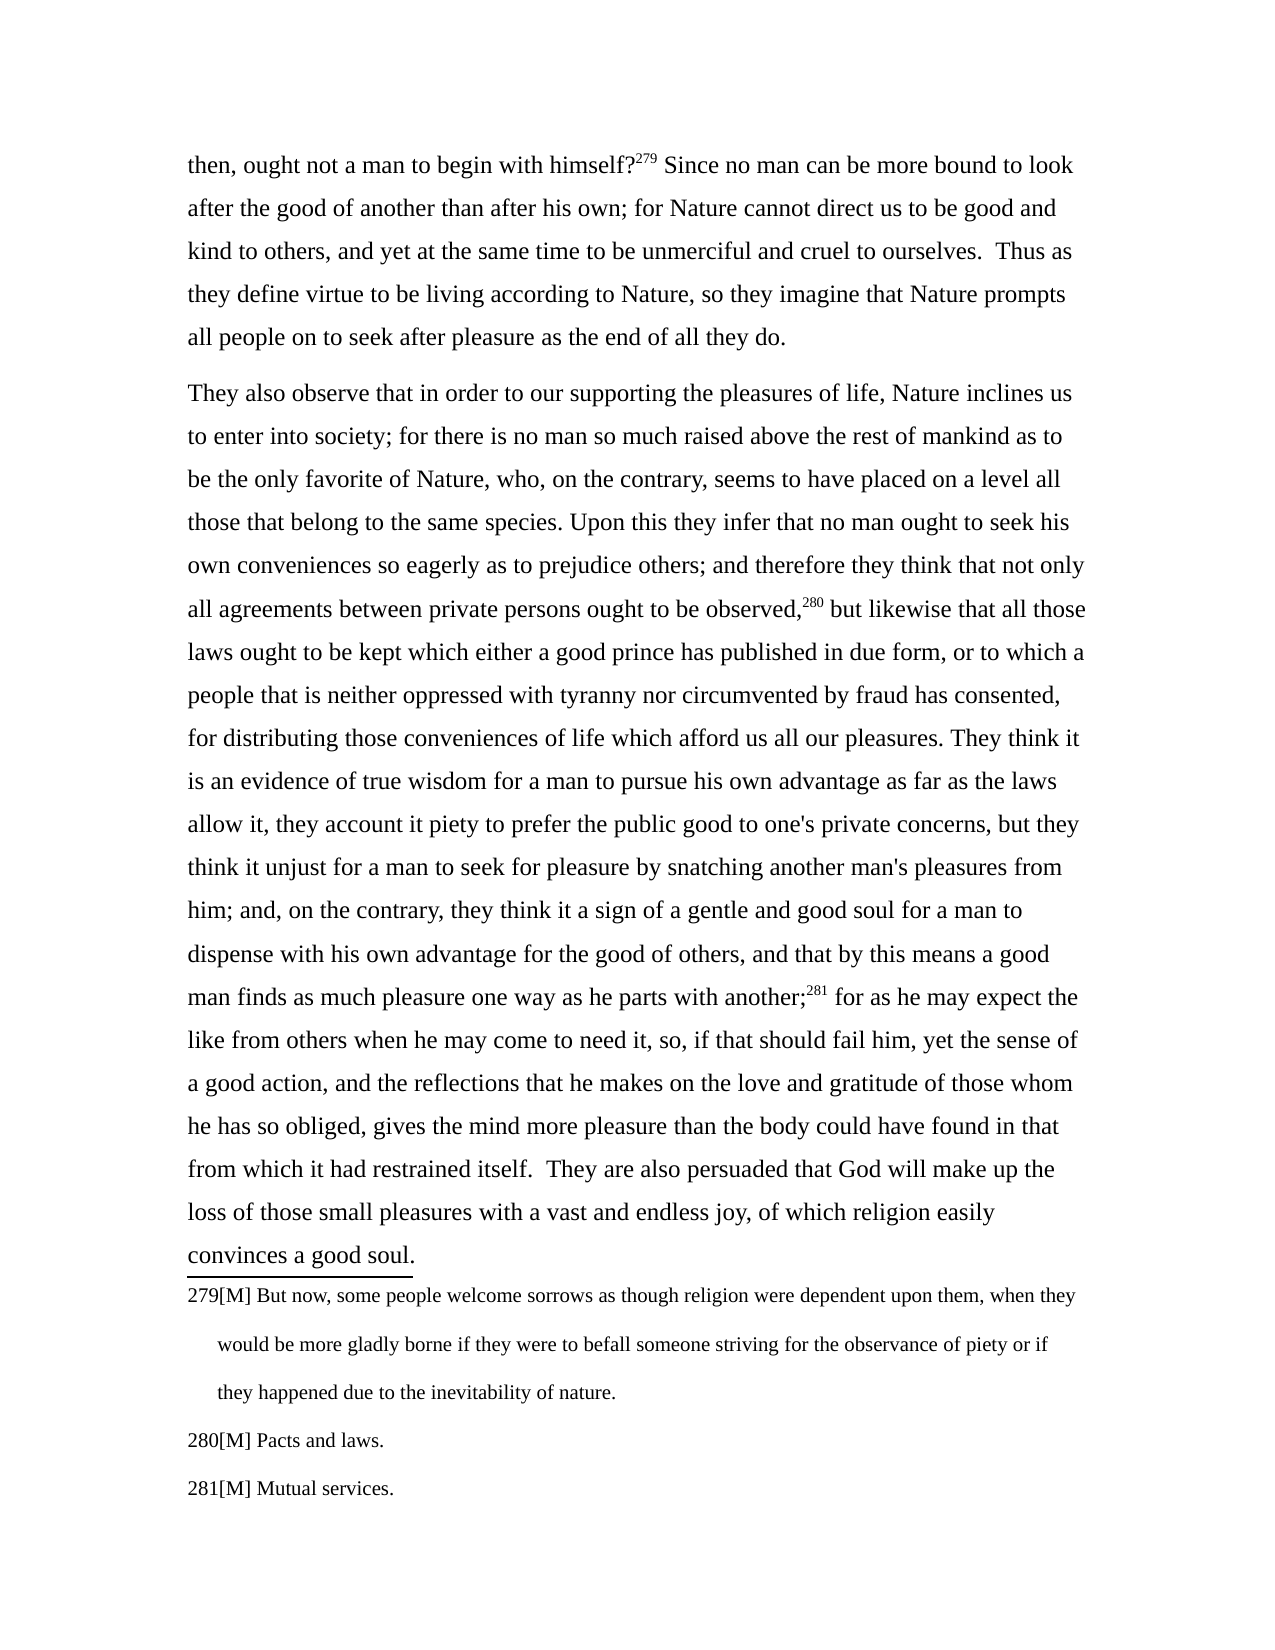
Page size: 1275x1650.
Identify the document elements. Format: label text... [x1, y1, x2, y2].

text then, ought not a man to begin with himself? Since no man can be more bound to look after the good of another than after his own; for Nature cannot direct us to be good and kind to others, and yet at the same time to be unmerciful and cruel to ourselves. Thus as they define virtue to be living according to Nature, so they imagine that Nature prompts all people on to seek after pleasure as the end of all they do. [187, 150, 1087, 351]
text [M] Mutual services. [187, 1476, 1087, 1500]
text [M] But now, some people welcome sorrows as though religion were dependent upon them, when they would be more gladly borne if they were to befall someone striving for the observance of piety or if they happened due to the inevitability of nature. [187, 1283, 1087, 1404]
text They also observe that in order to our supporting the pleasures of life, Nature inclines us to enter into society; for there is no man so much raised above the rest of mankind as to be the only favorite of Nature, who, on the contrary, seems to have placed on a level all those that belong to the same species. Upon this they infer that no man ought to seek his own conveniences so eagerly as to prejudice others; and therefore they think that not only all agreements between private persons ought to be observed, but likewise that all those laws ought to be kept which either a good prince has published in due form, or to which a people that is neither oppressed with tyranny nor circumvented by fraud has consented, for distributing those conveniences of life which afford us all our pleasures. They think it is an evidence of true wisdom for a man to pursue his own advantage as far as the laws allow it, they account it piety to prefer the public good to one's private concerns, but they think it unjust for a man to seek for pleasure by snatching another man's pleasures from him; and, on the contrary, they think it a sign of a gentle and good soul for a man to dispense with his own advantage for the good of others, and that by this means a good man finds as much pleasure one way as he parts with another; for as he may expect the like from others when he may come to need it, so, if that should fail him, yet the sense of a good action, and the reflections that he makes on the love and gratitude of those whom he has so obliged, gives the mind more pleasure than the body could have found in that from which it had restrained itself. They are also persuaded that God will make up the loss of those small pleasures with a vast and endless joy, of which religion easily convinces a good soul. [187, 378, 1087, 1269]
text [M] Pacts and laws. [187, 1428, 1087, 1452]
